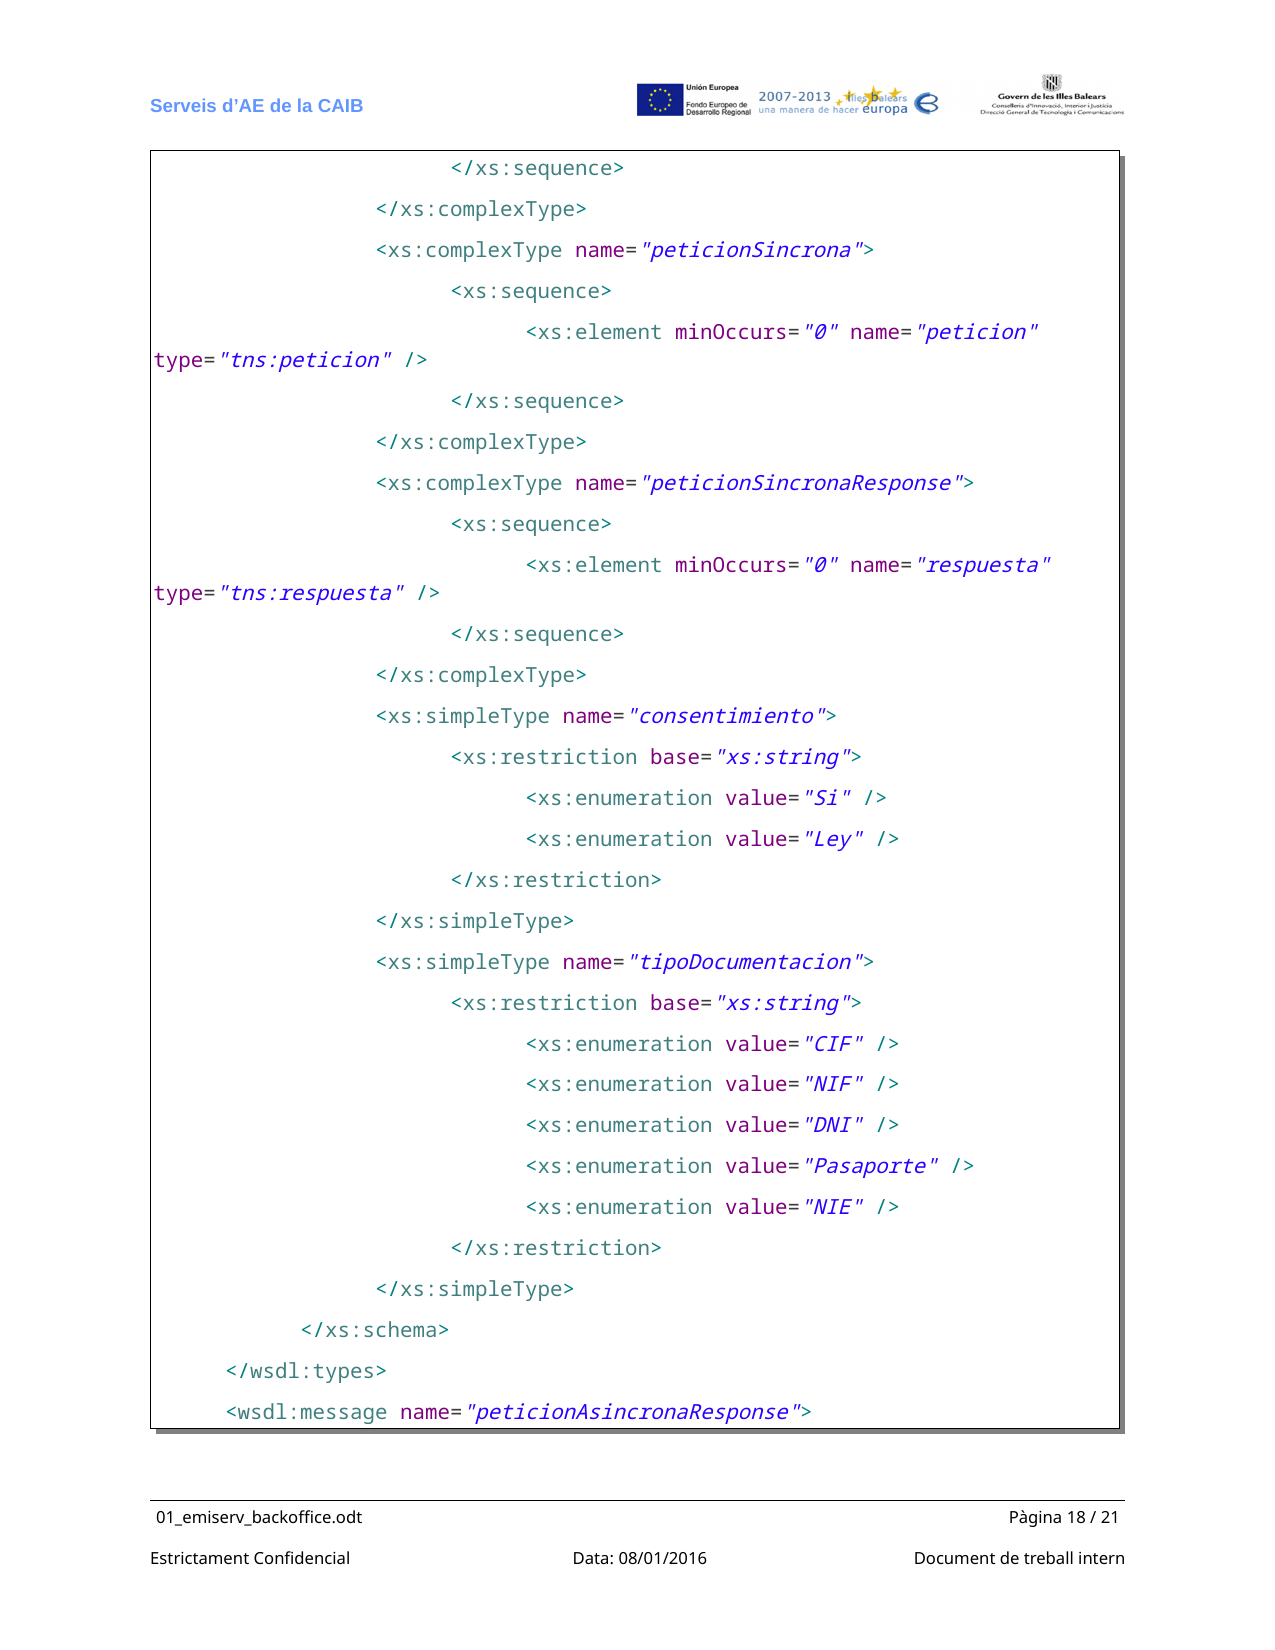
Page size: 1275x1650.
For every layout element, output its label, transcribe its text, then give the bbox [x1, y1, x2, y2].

text <xs:enumeration value="Ley" /> [151, 821, 1119, 852]
text <wsdl:message name="peticionAsincronaResponse"> [151, 1394, 1119, 1428]
text </xs:complexType> [151, 424, 1119, 456]
text <xs:enumeration value="NIE" /> [151, 1189, 1119, 1221]
text <xs:element minOccurs="0" name="peticion" type="tns:peticion" /> [151, 314, 1119, 374]
text <xs:sequence> [151, 273, 1119, 304]
text <xs:enumeration value="Si" /> [151, 780, 1119, 811]
text <xs:enumeration value="DNI" /> [151, 1107, 1119, 1139]
text <xs:enumeration value="CIF" /> [151, 1026, 1119, 1057]
text <xs:complexType name="peticionSincrona"> [151, 232, 1119, 263]
text </xs:restriction> [151, 862, 1119, 893]
text </xs:sequence> [151, 151, 1119, 181]
text <xs:sequence> [151, 506, 1119, 537]
text <xs:enumeration value="Pasaporte" /> [151, 1148, 1119, 1180]
text </xs:simpleType> [151, 1271, 1119, 1303]
text </xs:complexType> [151, 191, 1119, 222]
text <xs:restriction base="xs:string"> [151, 985, 1119, 1016]
picture [636, 73, 1125, 116]
text <xs:enumeration value="NIF" /> [151, 1067, 1119, 1098]
text </xs:schema> [151, 1312, 1119, 1344]
text </wsdl:types> [151, 1353, 1119, 1384]
text </xs:sequence> [151, 383, 1119, 414]
text <xs:element minOccurs="0" name="respuesta" type="tns:respuesta" /> [151, 547, 1119, 607]
text <xs:simpleType name="tipoDocumentacion"> [151, 944, 1119, 975]
text <xs:restriction base="xs:string"> [151, 739, 1119, 771]
text </xs:sequence> [151, 616, 1119, 648]
text </xs:simpleType> [151, 903, 1119, 934]
text </xs:complexType> [151, 657, 1119, 689]
text <xs:complexType name="peticionSincronaResponse"> [151, 465, 1119, 496]
text </xs:restriction> [151, 1230, 1119, 1262]
text <xs:simpleType name="consentimiento"> [151, 698, 1119, 729]
